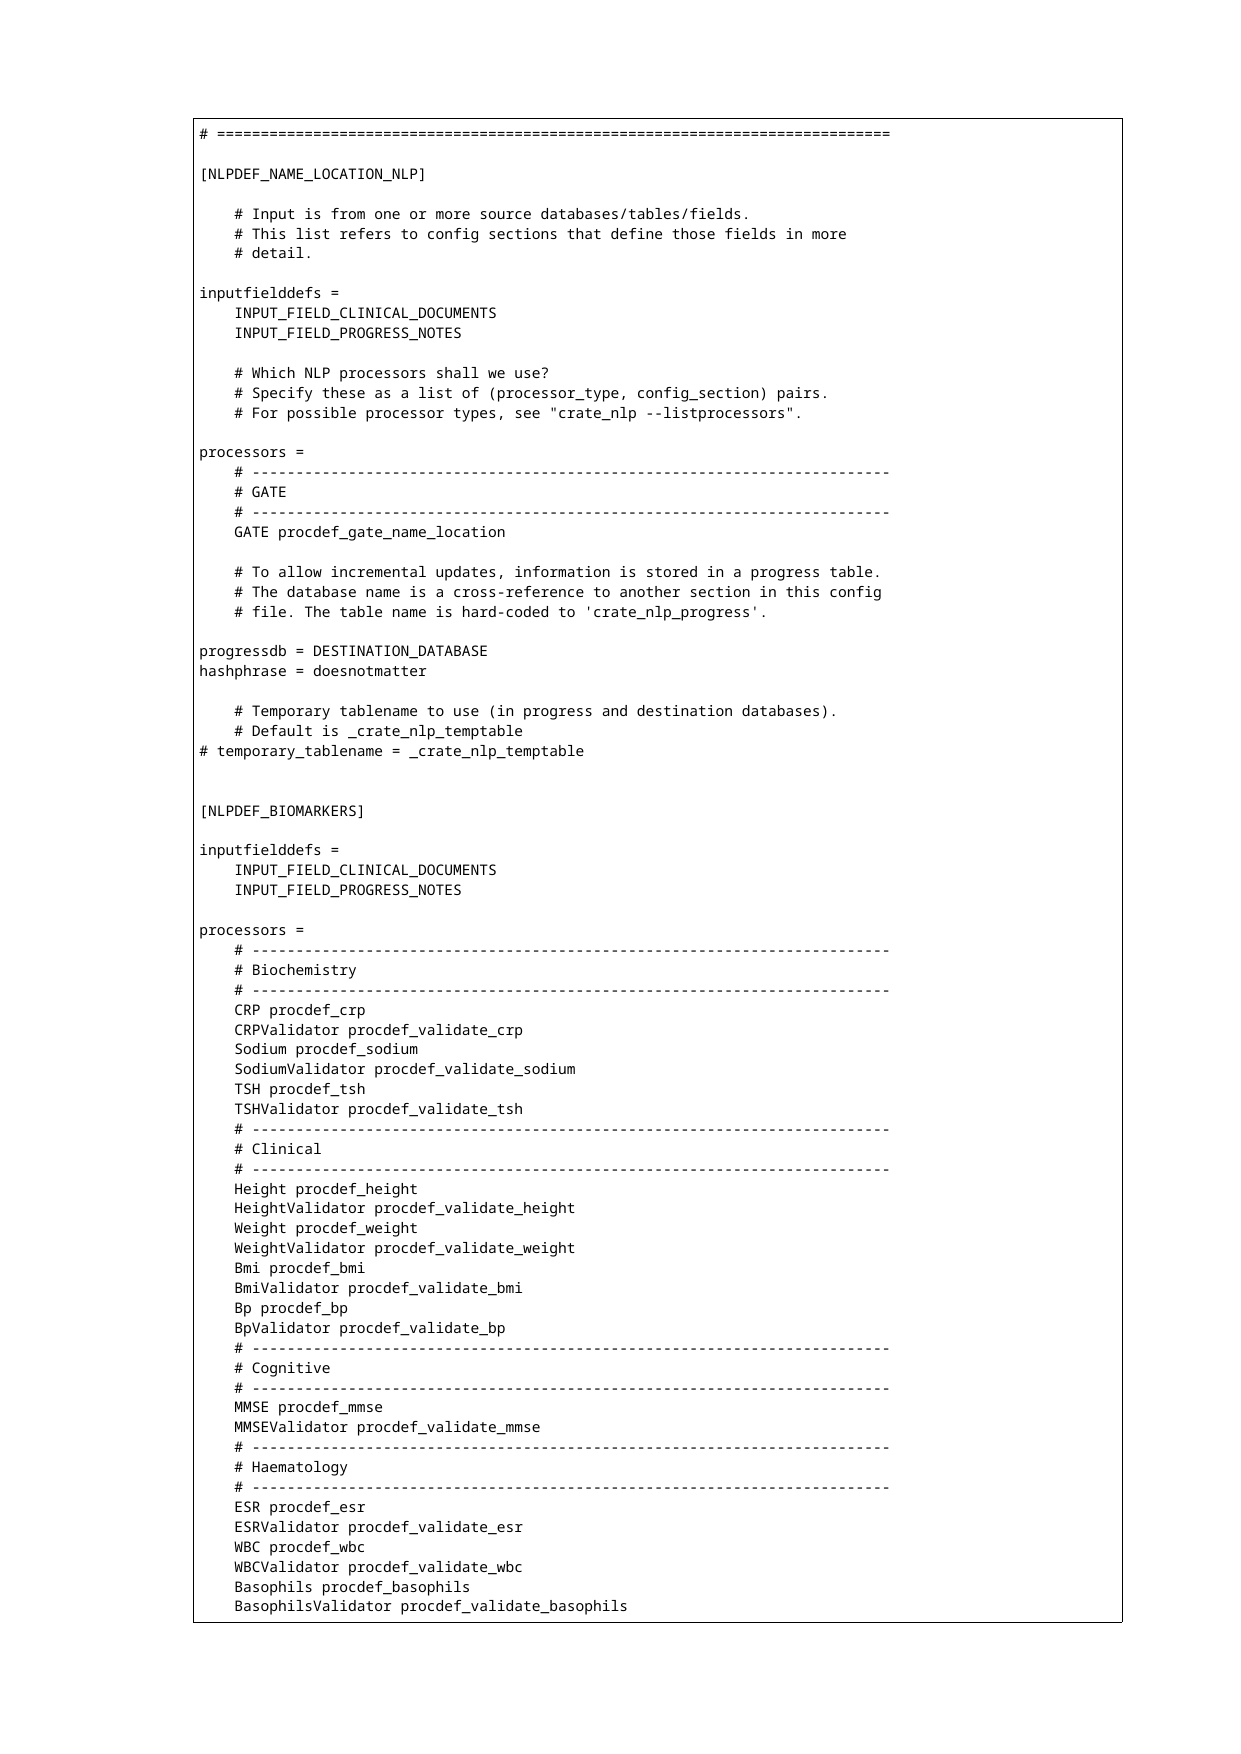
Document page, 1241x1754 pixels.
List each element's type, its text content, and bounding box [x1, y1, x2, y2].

table_header # ============================================================================= [NLPDEF_NAME_LOCATION_NLP] # Input is from one or more source databases/tables/fields. # This list refers to config sections that define those fields in more # detail. inputfielddefs = INPUT_FIELD_CLINICAL_DOCUMENTS INPUT_FIELD_PROGRESS_NOTES # Which NLP processors shall we use? # Specify these as a list of (processor_type, config_section) pairs. # For possible processor types, see "crate_nlp --listprocessors". processors = # ------------------------------------------------------------------------- # GATE # ------------------------------------------------------------------------- GATE procdef_gate_name_location # To allow incremental updates, information is stored in a progress table. # The database name is a cross-reference to another section in this config # file. The table name is hard-coded to 'crate_nlp_progress'. progressdb = DESTINATION_DATABASE hashphrase = doesnotmatter # Temporary tablename to use (in progress and destination databases). # Default is _crate_nlp_temptable # temporary_tablename = _crate_nlp_temptable [NLPDEF_BIOMARKERS] inputfielddefs = INPUT_FIELD_CLINICAL_DOCUMENTS INPUT_FIELD_PROGRESS_NOTES processors = # ------------------------------------------------------------------------- # Biochemistry # ------------------------------------------------------------------------- CRP procdef_crp CRPValidator procdef_validate_crp Sodium procdef_sodium SodiumValidator procdef_validate_sodium TSH procdef_tsh TSHValidator procdef_validate_tsh # ------------------------------------------------------------------------- # Clinical # ------------------------------------------------------------------------- Height procdef_height HeightValidator procdef_validate_height Weight procdef_weight WeightValidator procdef_validate_weight Bmi procdef_bmi BmiValidator procdef_validate_bmi Bp procdef_bp BpValidator procdef_validate_bp # ------------------------------------------------------------------------- # Cognitive # ------------------------------------------------------------------------- MMSE procdef_mmse MMSEValidator procdef_validate_mmse # ------------------------------------------------------------------------- # Haematology # ------------------------------------------------------------------------- ESR procdef_esr ESRValidator procdef_validate_esr WBC procdef_wbc WBCValidator procdef_validate_wbc Basophils procdef_basophils BasophilsValidator procdef_validate_basophils [194, 119, 1122, 1622]
